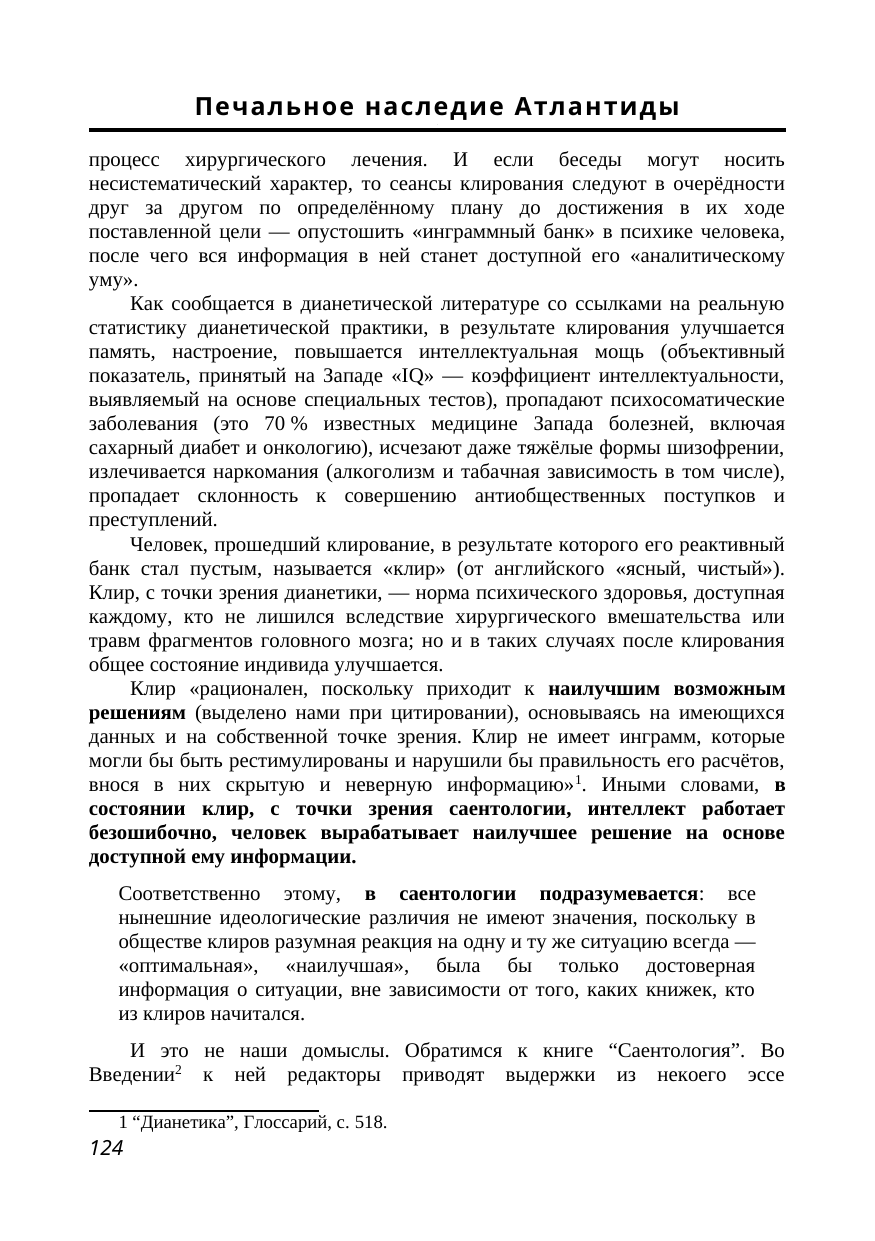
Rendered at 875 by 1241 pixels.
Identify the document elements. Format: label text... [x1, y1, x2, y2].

text Соответственно этому, в саентологии подразумевается: все нынешние идеологические различия не имеют значения, поскольку в обществе клиров разумная реакция на одну и ту же ситуацию всегда — «оптимальная», «наилучшая», была бы только достоверная информация о ситуации, вне зависимости от того, каких книжек, кто из клиров начитался. [118, 881, 756, 1025]
text И это не наши домыслы. Обратимся к книге “Саентология”. Во Введении к ней редакторы приводят выдержки из некоего эссе [89, 1038, 786, 1086]
text Человек, прошедший клирование, в результате которого его реактивный банк стал пустым, называется «клир» (от английского «ясный, чистый»). Клир, с точки зрения дианетики, — норма психического здоровья, доступная каждому, кто не лишился вследствие хирургического вмешательства или травм фрагментов головного мозга; но и в таких случаях после клирования общее состояние индивида улучшается. [89, 531, 786, 676]
text Как сообщается в дианетической литературе со ссылками на реальную статистику дианетической практики, в результате клирования улучшается память, настроение, повышается интеллектуальная мощь (объективный показатель, принятый на Западе «IQ» — коэффициент интеллектуальности, выявляемый на основе специальных тестов), пропадают психосоматические заболевания (это 70 % известных медицине Запада болезней, включая сахарный диабет и онкологию), исчезают даже тяжёлые формы шизофрении, излечивается наркомания (алкоголизм и табачная зависимость в том числе), пропадает склонность к совершению антиобщественных поступков и преступлений. [89, 291, 786, 531]
text Клир «рационален, поскольку приходит к наилучшим возможным решениям (выделено нами при цитировании), основываясь на имеющихся данных и на собственной точке зрения. Клир не имеет инграмм, которые могли бы быть рестимулированы и нарушили бы правильность его расчётов, внося в них скрытую и неверную информацию». Иными словами, в состоянии клир, с точки зрения саентологии, интеллект работает безошибочно, человек вырабатывает наилучшее решение на основе доступной ему информации. [89, 676, 786, 868]
text “Дианетика”, Глоссарий, с. 518. [89, 1111, 786, 1132]
text процесс хирургического лечения. И если беседы могут носить несистематический характер, то сеансы клирования следуют в очерёдности друг за другом по определённому плану до достижения в их ходе поставленной цели — опустошить «инграммный банк» в психике человека, после чего вся информация в ней станет доступной его «аналитическому уму». [89, 146, 786, 291]
